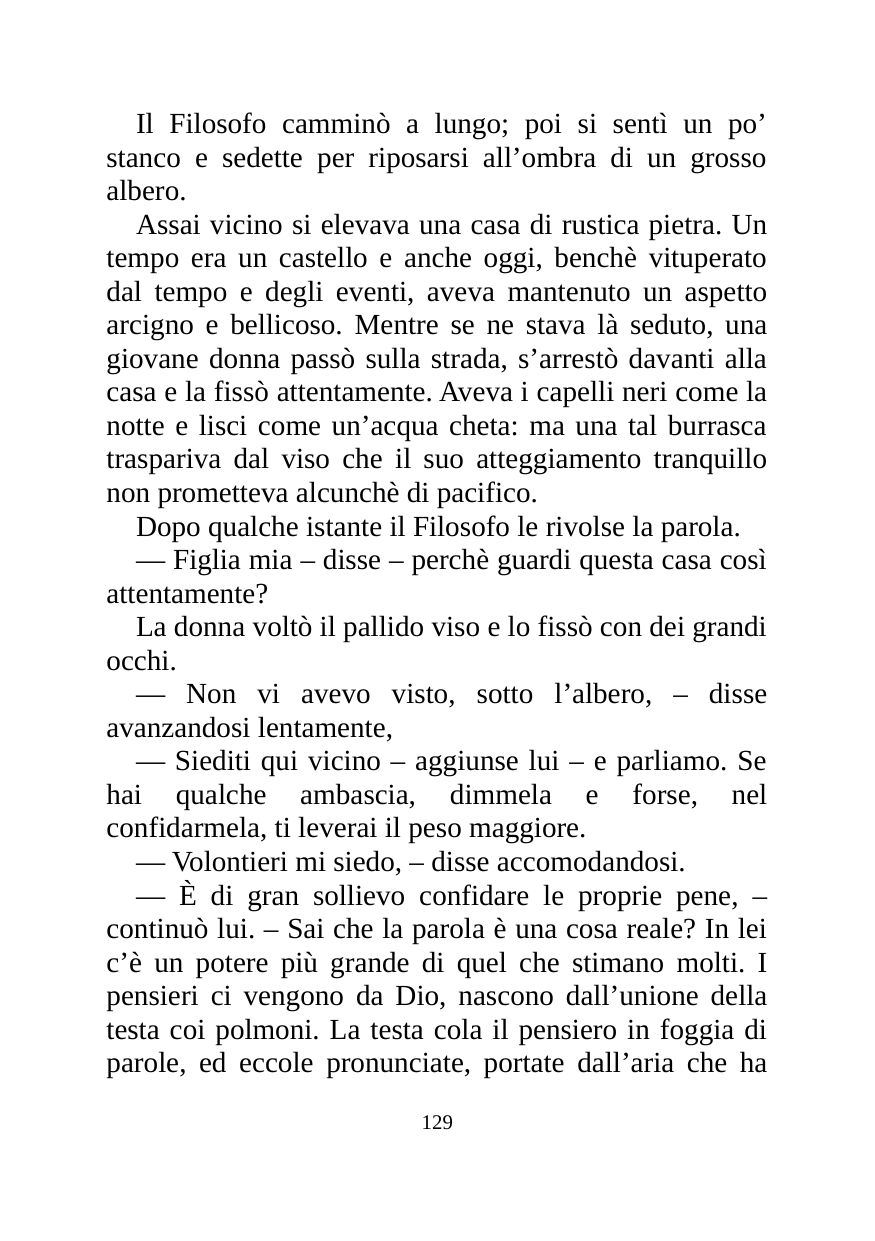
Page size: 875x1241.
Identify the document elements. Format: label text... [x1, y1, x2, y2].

text Dopo qualche istante il Filosofo le rivolse la parola. [106, 509, 768, 542]
text Il Filosofo camminò a lungo; poi si sentì un po’ stanco e sedette per riposarsi all’ombra di un grosso albero. [106, 106, 768, 207]
text — Volontieri mi siedo, – disse accomodandosi. [106, 844, 768, 878]
text Assai vicino si elevava una casa di rustica pietra. Un tempo era un castello e anche oggi, benchè vituperato dal tempo e degli eventi, aveva mantenuto un aspetto arcigno e bellicoso. Mentre se ne stava là seduto, una giovane donna passò sulla strada, s’arrestò davanti alla casa e la fissò attentamente. Aveva i capelli neri come la notte e lisci come un’acqua cheta: ma una tal burrasca traspariva dal viso che il suo atteggiamento tranquillo non prometteva alcunchè di pacifico. [106, 207, 768, 509]
text — È di gran sollievo confidare le proprie pene, – continuò lui. – Sai che la parola è una cosa reale? In lei c’è un potere più grande di quel che stimano molti. I pensieri ci vengono da Dio, nascono dall’unione della testa coi polmoni. La testa cola il pensiero in foggia di parole, ed eccole pronunciate, portate dall’aria che ha [106, 878, 768, 1079]
text — Figlia mia – disse – perchè guardi questa casa così attentamente? [106, 542, 768, 609]
text La donna voltò il pallido viso e lo fissò con dei grandi occhi. [106, 609, 768, 676]
text — Non vi avevo visto, sotto l’albero, – disse avanzandosi lentamente, [106, 676, 768, 743]
text — Siediti qui vicino – aggiunse lui – e parliamo. Se hai qualche ambascia, dimmela e forse, nel confidarmela, ti leverai il peso maggiore. [106, 743, 768, 844]
